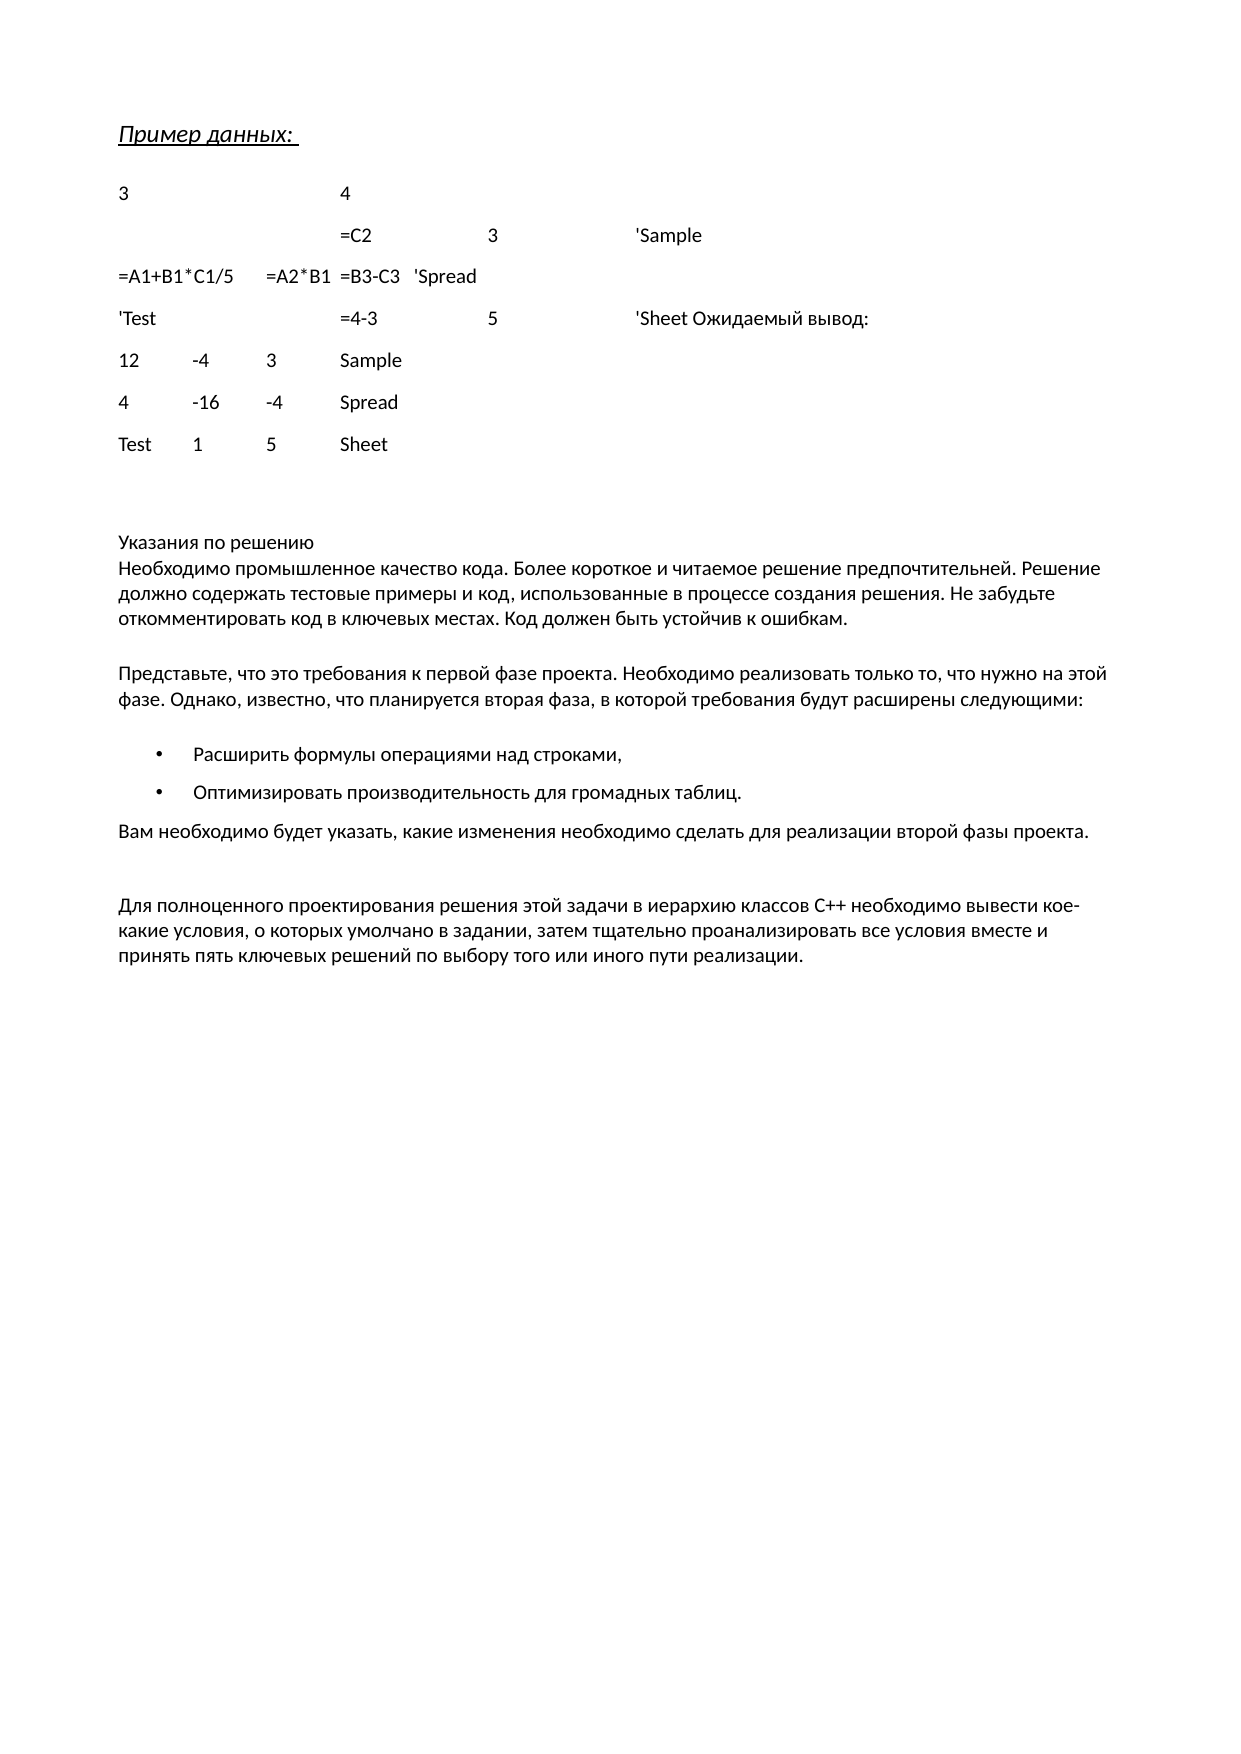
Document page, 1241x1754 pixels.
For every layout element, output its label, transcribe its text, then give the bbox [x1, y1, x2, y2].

title 'Test =4-3 5 'Sheet Ожидаемый вывод: [118, 303, 1122, 332]
title Test 1 5 Sheet [118, 429, 1122, 457]
title Для полноценного проектирования решения этой задачи в иерархию классов C++ необходимо вывести кое-какие условия, о которых умолчано в задании, затем тщательно проанализировать все условия вместе и принять пять ключевых решений по выбору того или иного пути реализации. [118, 892, 1122, 968]
title 12 -4 3 Sample [118, 345, 1122, 374]
title Пример данных: [118, 118, 1122, 149]
title Вам необходимо будет указать, какие изменения необходимо сделать для реализации второй фазы проекта. [118, 818, 1122, 844]
title 4 -16 -4 Spread [118, 387, 1122, 415]
title 3 4 [118, 178, 1122, 207]
title Необходимо промышленное качество кода. Более короткое и читаемое решение предпочтительней. Решение должно содержать тестовые примеры и код, использованные в процессе создания решения. Не забудьте откомментировать код в ключевых местах. Код должен быть устойчив к ошибкам. [118, 555, 1122, 631]
title Указания по решению [118, 529, 1122, 555]
title =C2 3 'Sample [118, 220, 1122, 248]
title =A1+B1*C1/5 =A2*B1 =B3-C3 'Spread [118, 262, 1122, 290]
title Представьте, что это требования к первой фазе проекта. Необходимо реализовать только то, что нужно на этой фазе. Однако, известно, что планируется вторая фаза, в которой требования будут расширены следующими: [118, 661, 1122, 711]
title Расширить формулы операциями над строками, [156, 741, 1122, 766]
title Оптимизировать производительность для громадных таблиц. [156, 779, 1122, 805]
